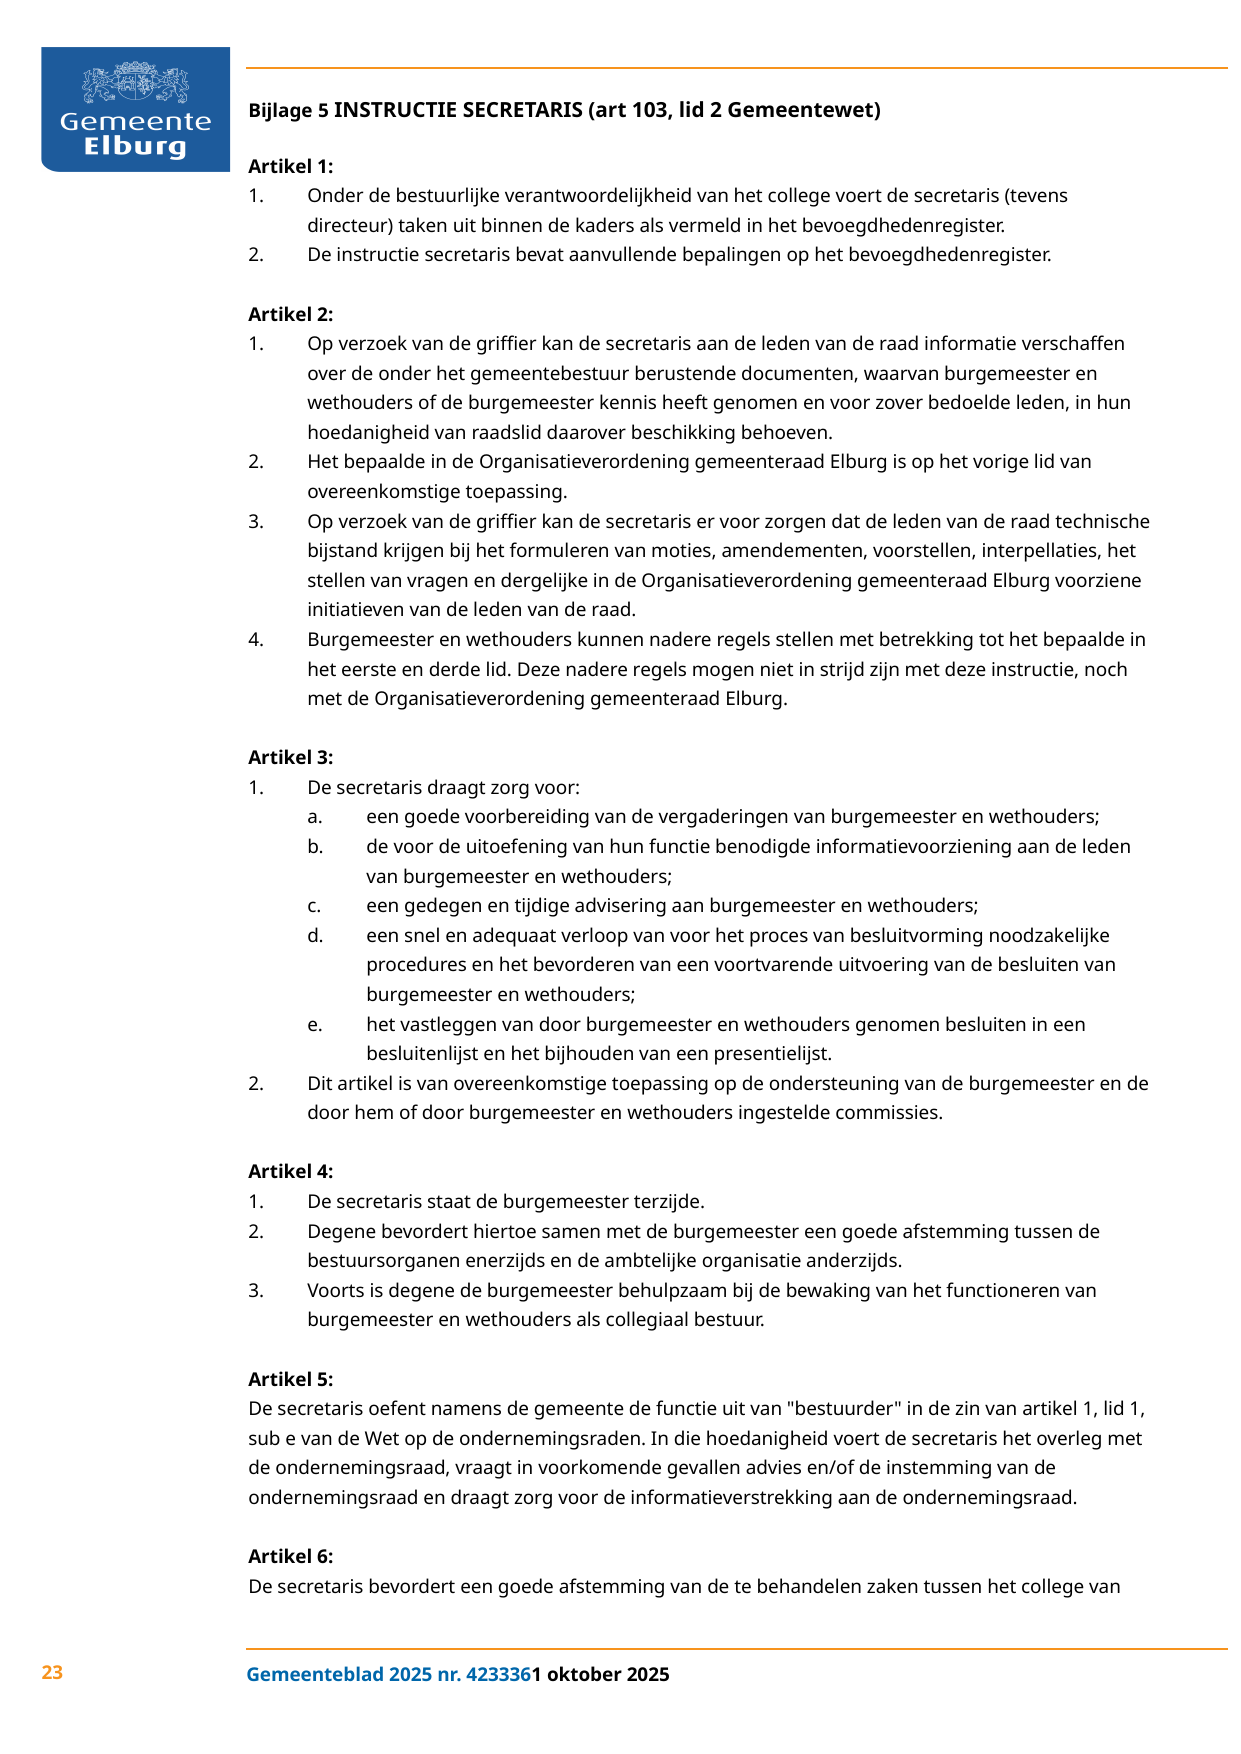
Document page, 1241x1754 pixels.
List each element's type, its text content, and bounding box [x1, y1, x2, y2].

list Het bepaalde in de Organisatieverordening gemeenteraad Elburg is op het vorige lid van overeenkomstige toepassing. [248, 449, 1152, 504]
list het vastleggen van door burgemeester en wethouders genomen besluiten in een besluitenlijst en het bijhouden van een presentielijst. [307, 1011, 1152, 1066]
list Voorts is degene de burgemeester behulpzaam bij de bewaking van het functioneren van burgemeester en wethouders als collegiaal bestuur. [248, 1277, 1152, 1332]
list een gedegen en tijdige advisering aan burgemeester en wethouders; [307, 892, 1152, 918]
list een goede voorbereiding van de vergaderingen van burgemeester en wethouders; [307, 804, 1152, 829]
text De secretaris oefent namens de gemeente de functie uit van "bestuurder" in de zin van artikel 1, lid 1, sub e van de Wet op de ondernemingsraden. In die hoedanigheid voert de secretaris het overleg met de ondernemingsraad, vraagt in voorkomende gevallen advies en/of de instemming van de ondernemingsraad en draagt zorg voor de informatieverstrekking aan de ondernemingsraad. [248, 1395, 1152, 1510]
list Dit artikel is van overeenkomstige toepassing op de ondersteuning van de burgemeester en de door hem of door burgemeester en wethouders ingestelde commissies. [248, 1070, 1152, 1125]
list een snel en adequaat verloop van voor het proces van besluitvorming noodzakelijke procedures en het bevorderen van een voortvarende uitvoering van de besluiten van burgemeester en wethouders; [307, 922, 1152, 1007]
list Op verzoek van de griffier kan de secretaris er voor zorgen dat de leden van de raad technische bijstand krijgen bij het formuleren van moties, amendementen, voorstellen, interpellaties, het stellen van vragen en dergelijke in de Organisatieverordening gemeenteraad Elburg voorziene initiatieven van de leden van de raad. [248, 508, 1152, 622]
text Artikel 1: [248, 153, 1152, 179]
list De instructie secretaris bevat aanvullende bepalingen op het bevoegdhedenregister. [248, 242, 1152, 267]
list Degene bevordert hiertoe samen met de burgemeester een goede afstemming tussen de bestuursorganen enerzijds en de ambtelijke organisatie anderzijds. [248, 1218, 1152, 1273]
list Onder de bestuurlijke verantwoordelijkheid van het college voert de secretaris (tevens directeur) taken uit binnen de kaders als vermeld in het bevoegdhedenregister. [248, 182, 1152, 238]
text Artikel 3: [248, 744, 1152, 770]
text Artikel 2: [248, 301, 1152, 327]
list de voor de uitoefening van hun functie benodigde informatievoorziening aan de leden van burgemeester en wethouders; [307, 833, 1152, 889]
text Bijlage 5 INSTRUCTIE SECRETARIS (art 103, lid 2 Gemeentewet) [248, 95, 1152, 123]
list Op verzoek van de griffier kan de secretaris aan de leden van de raad informatie verschaffen over de onder het gemeentebestuur berustende documenten, waarvan burgemeester en wethouders of de burgemeester kennis heeft genomen en voor zover bedoelde leden, in hun hoedanigheid van raadslid daarover beschikking behoeven. [248, 330, 1152, 445]
text De secretaris bevordert een goede afstemming van de te behandelen zaken tussen het college van [248, 1573, 1152, 1599]
text Artikel 5: [248, 1366, 1152, 1392]
picture [41, 47, 231, 172]
list De secretaris draagt zorg voor: [248, 774, 1152, 800]
list Burgemeester en wethouders kunnen nadere regels stellen met betrekking tot het bepaalde in het eerste en derde lid. Deze nadere regels mogen niet in strijd zijn met deze instructie, noch met de Organisatieverordening gemeenteraad Elburg. [248, 626, 1152, 711]
list De secretaris staat de burgemeester terzijde. [248, 1188, 1152, 1214]
text Artikel 6: [248, 1543, 1152, 1569]
text Artikel 4: [248, 1159, 1152, 1184]
